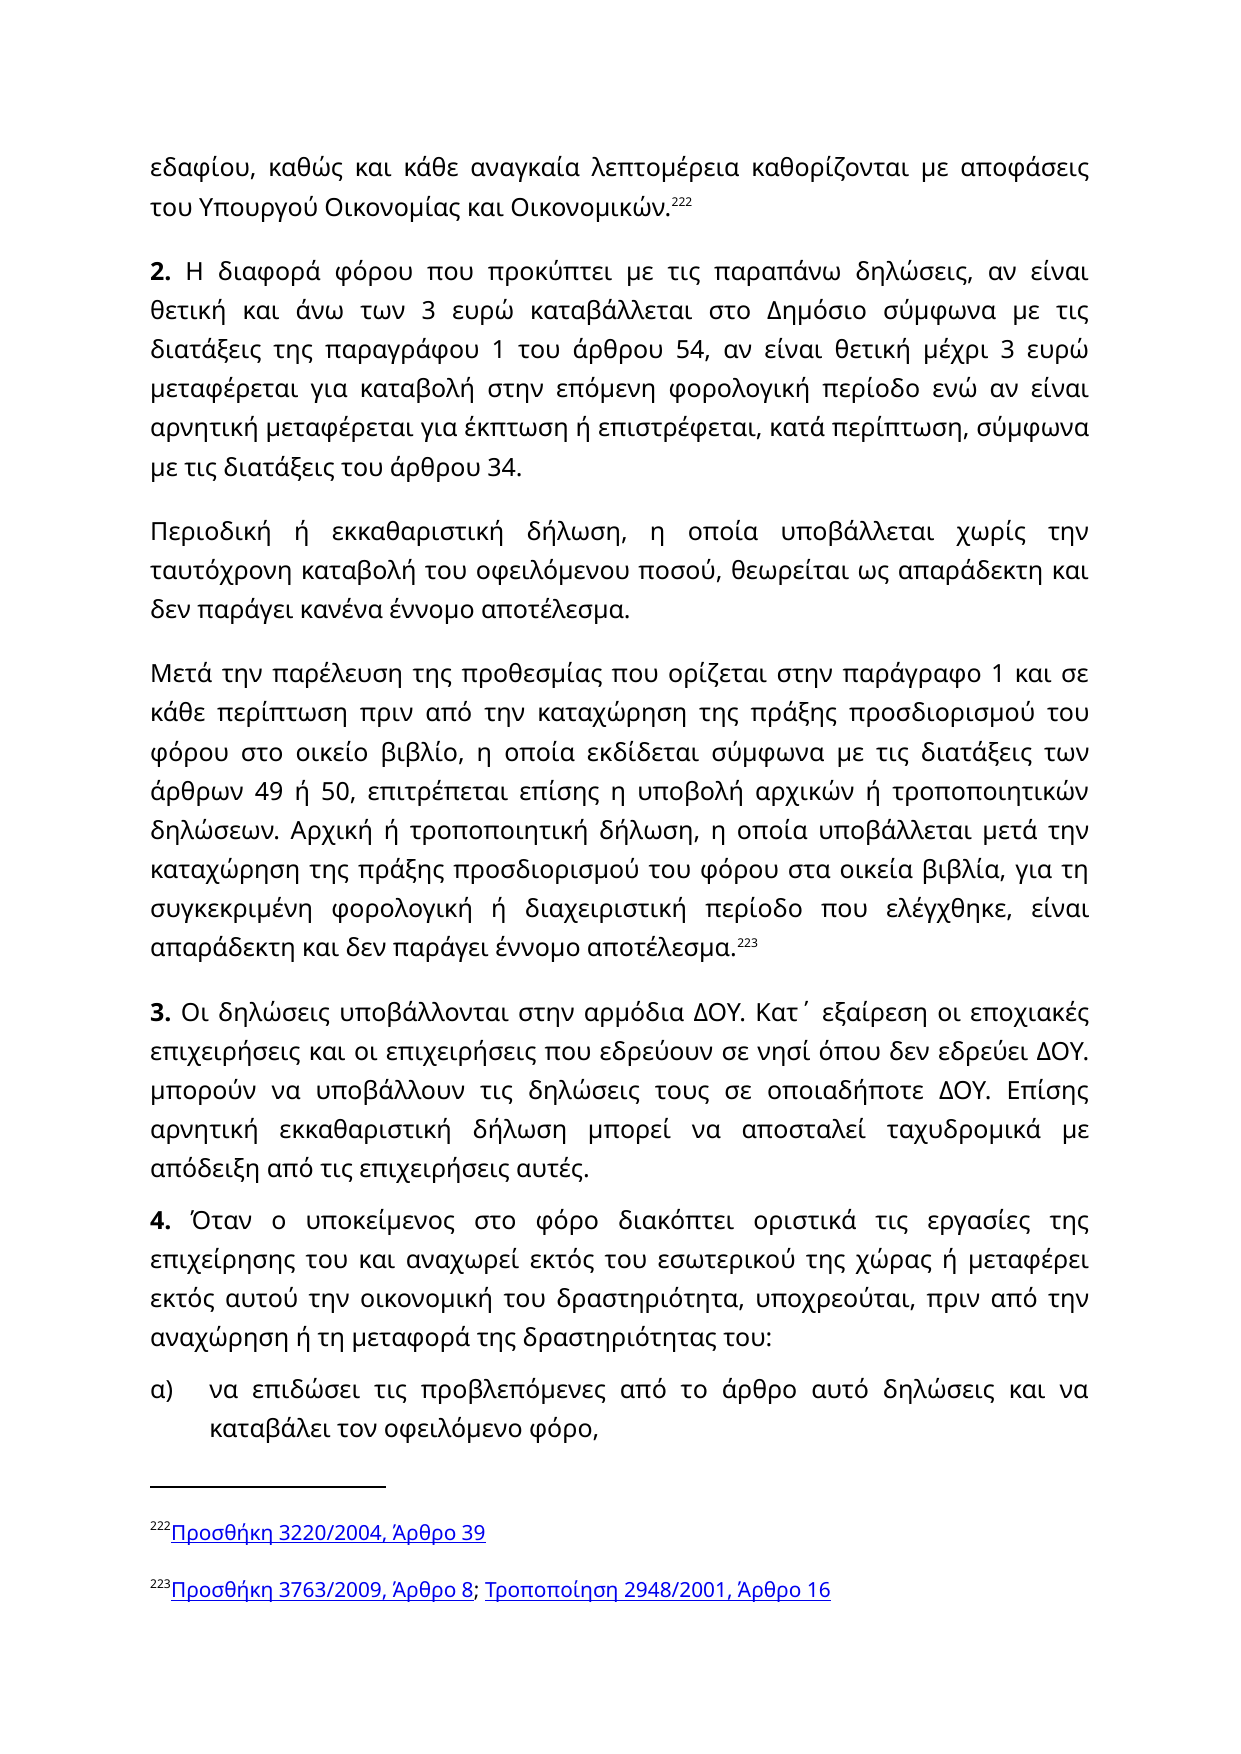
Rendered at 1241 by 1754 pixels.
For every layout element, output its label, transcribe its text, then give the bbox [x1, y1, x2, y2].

text Προσθήκη 3763/2009, Άρθρο 8; Τροποποίηση 2948/2001, Άρθρο 16 [150, 1576, 1090, 1604]
text Περιοδική ή εκκαθαριστική δήλωση, η οποία υποβάλλεται χωρίς την ταυτόχρονη καταβολή του οφειλόμενου ποσού, θεωρείται ως απαράδεκτη και δεν παράγει κανένα έννομο αποτέλεσμα. [150, 513, 1090, 626]
list α) να επιδώσει τις προβλεπόμενες από το άρθρο αυτό δηλώσεις και να καταβάλει τον οφειλόμενο φόρο, [150, 1372, 1090, 1445]
text Προσθήκη 3220/2004, Άρθρο 39 [150, 1518, 1090, 1546]
text 2. Η διαφορά φόρου που προκύπτει με τις παραπάνω δηλώσεις, αν είναι θετική και άνω των 3 ευρώ καταβάλλεται στο Δημόσιο σύμφωνα με τις διατάξεις της παραγράφου 1 του άρθρου 54, αν είναι θετική μέχρι 3 ευρώ μεταφέρεται για καταβολή στην επόμενη φορολογική περίοδο ενώ αν είναι αρνητική μεταφέρεται για έκπτωση ή επιστρέφεται, κατά περίπτωση, σύμφωνα με τις διατάξεις του άρθρου 34. [150, 253, 1090, 483]
text Μετά την παρέλευση της προθεσμίας που ορίζεται στην παράγραφο 1 και σε κάθε περίπτωση πριν από την καταχώρηση της πράξης προσδιορισμού του φόρου στο οικείο βιβλίο, η οποία εκδίδεται σύμφωνα με τις διατάξεις των άρθρων 49 ή 50, επιτρέπεται επίσης η υποβολή αρχικών ή τροποποιητικών δηλώσεων. Αρχική ή τροποποιητική δήλωση, η οποία υποβάλλεται μετά την καταχώρηση της πράξης προσδιορισμού του φόρου στα οικεία βιβλία, για τη συγκεκριμένη φορολογική ή διαχειριστική περίοδο που ελέγχθηκε, είναι απαράδεκτη και δεν παράγει έννομο αποτέλεσμα. [150, 656, 1090, 964]
text 4. Όταν ο υποκείμενος στο φόρο διακόπτει οριστικά τις εργασίες της επιχείρησης του και αναχωρεί εκτός του εσωτερικού της χώρας ή μεταφέρει εκτός αυτού την οικονομική του δραστηριότητα, υποχρεούται, πριν από την αναχώρηση ή τη μεταφορά της δραστηριότητας του: [150, 1202, 1090, 1354]
text 3. Οι δηλώσεις υποβάλλονται στην αρμόδια ΔΟΥ. Κατ΄ εξαίρεση οι εποχιακές επιχειρήσεις και οι επιχειρήσεις που εδρεύουν σε νησί όπου δεν εδρεύει ΔΟΥ. μπορούν να υποβάλλουν τις δηλώσεις τους σε οποιαδήποτε ΔΟΥ. Επίσης αρνητική εκκαθαριστική δήλωση μπορεί να αποσταλεί ταχυδρομικά με απόδειξη από τις επιχειρήσεις αυτές. [150, 994, 1090, 1185]
text εδαφίου, καθώς και κάθε αναγκαία λεπτομέρεια καθορίζονται με αποφάσεις του Υπουργού Οικονομίας και Οικονομικών. [150, 150, 1090, 223]
